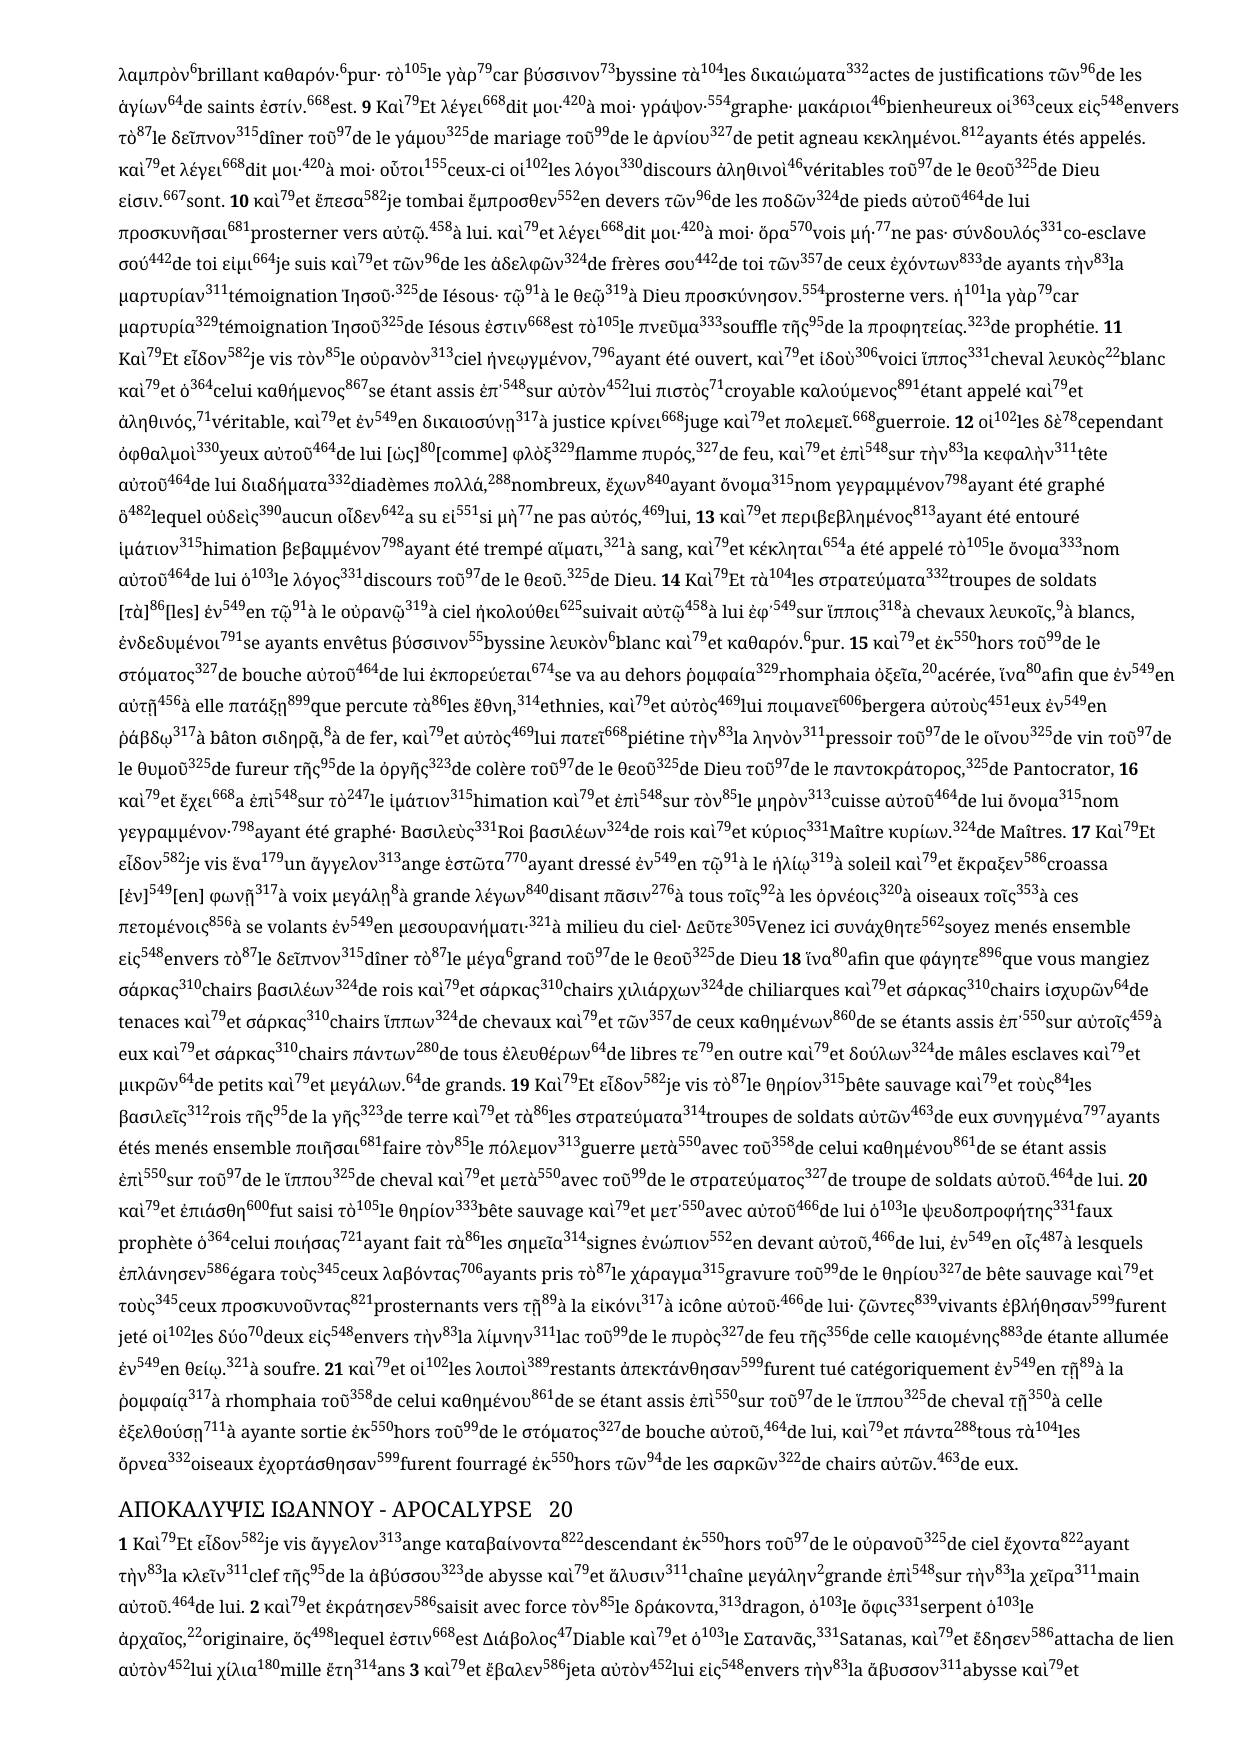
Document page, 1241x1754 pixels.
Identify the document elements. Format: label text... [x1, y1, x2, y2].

text ΑΠΟΚΑΛΥΨΙΣ ΙΩΑΝΝΟΥ - APOCALYPSE 20 [118, 1494, 1181, 1524]
text 1 Καὶ79Et εἶδον582je vis ἄγγελον313ange καταβαίνοντα822descendant ἐκ550hors τοῦ97de le οὐρανοῦ325de ciel ἔχοντα822ayant τὴν83la κλεῖν311clef τῆς95de la ἀβύσσου323de abysse καὶ79et ἅλυσιν311chaîne μεγάλην2grande ἐπὶ548sur τὴν83la χεῖρα311main αὐτοῦ.464de lui. 2 καὶ79et ἐκράτησεν586saisit avec force τὸν85le δράκοντα,313dragon, ὁ103le ὄφις331serpent ὁ103le ἀρχαῖος,22originaire, ὅς498lequel ἐστιν668est Διάβολος47Diable καὶ79et ὁ103le Σατανᾶς,331Satanas, καὶ79et ἔδησεν586attacha de lien αὐτὸν452lui χίλια180mille ἔτη314ans 3 καὶ79et ἔβαλεν586jeta αὐτὸν452lui εἰς548envers τὴν83la ἄβυσσον311abysse καὶ79et ἔκλεισεν586ferma à clef καὶ79et ἐσφράγισεν586scella ἐπάνω552sur le haut αὐτοῦ,464de lui, ἵνα80afin que μὴ77ne pas πλανήσῃ899que égare ἔτι77encore τὰ86les ἔθνη314ethnies ἄχρι80jusqu'à l'extrémité τελεσθῇ911que soit achevé τὰ104les χίλια198mille ἔτη.332ans. μετὰ548après ταῦτα347ces-ci δεῖ668attache de lien λυθῆναι683être délié αὐτὸν452lui μικρὸν4petit χρόνον.313temps. 4 Καὶ79Et εἶδον582je vis θρόνους312trônes καὶ79et ἐκάθισαν585assirent ἐπ᾽548sur αὐτοὺς451eux καὶ79et κρίμα333objet de jugement ἐδόθη600fut donné αὐτοῖς,457à eux, καὶ79et τὰς82les ψυχὰς310âmes τῶν357de ceux πεπελεκισμένων806de ayants étés coupés à la hache διὰ548par le fait de τὴν83la μαρτυρίαν311témoignation Ἰησοῦ325de Iésous καὶ79et διὰ548par le fait de τὸν85le λόγον313discours τοῦ97de le θεοῦ325de Dieu καὶ79et οἵτινες497lesquels des quelconques οὐ77non προσεκύνησαν585prosternèrent vers τὸ87le θηρίον315bête sauvage οὐδὲ79non cependant τὴν83la εἰκόνα311icône αὐτοῦ466de lui καὶ79et οὐκ77non ἔλαβον585prirent τὸ87le χάραγμα315gravure ἐπὶ548sur τὸ247le μέτωπον315front καὶ79et ἐπὶ548sur τὴν83la χεῖρα311main αὐτῶν.463de eux. καὶ79et ἔζησαν585vécurent καὶ79et ἐβασίλευσαν585furent rois μετὰ550avec τοῦ97de le Χριστοῦ325de Christ χίλια180mille ἔτη.314ans. 5 οἱ102les λοιποὶ389restants τῶν96de les νεκρῶν64de morts οὐκ77non ἔζησαν585vécurent ἄχρι80jusqu'à l'extrémité τελεσθῇ911que soit achevé τὰ104les χίλια198mille ἔτη.332ans. Αὕτη362Celle-ci ἡ101la ἀνάστασις329redressement ἡ101la πρώτη.212première. 6 μακάριος71bienheureux καὶ79et ἅγιος71saint ὁ364celui ἔχων840ayant μέρος315part ἐν549en τῇ89à la ἀναστάσει317à redressement τῇ89à la πρώτῃ·206à première· ἐπὶ550sur τούτων357de ceux-ci ὁ103le δεύτερος213deuxième θάνατος331trépas οὐκ77non ἔχει668a ἐξουσίαν,311autorité, ἀλλ᾽79mais ἔσονται611se seront ἱερεῖς330sacrificateurs τοῦ97de le θεοῦ325de Dieu καὶ79et τοῦ97de le Χριστοῦ325de Christ καὶ79et βασιλεύσουσιν605seront rois μετ᾽550avec αὐτοῦ464de lui [τὰ]86[les] χίλια180mille ἔτη.314ans. 7 Καὶ79Et ὅταν80lorsque le cas échéant τελεσθῇ911que soit achevé τὰ104les χίλια198mille ἔτη,332ans, λυθήσεται619sera délié ὁ103le σατανᾶς331Satanas ἐκ550hors τῆς95de la φυλακῆς323de gardiennage αὐτοῦ464de lui 8 καὶ79et ἐξελεύσεται612se sortira πλανῆσαι681égarer τὰ86les ἔθνη314ethnies τὰ347ces ἐν549en ταῖς88à les τέσσαρσιν182à quatre γωνίαις316à coins τῆς95de la γῆς,323de terre, τὸν85le Γὼγ313Gog καὶ79et Μαγώγ,313Magog, συναγαγεῖν681mener ensemble αὐτοὺς451eux εἰς548envers τὸν85le πόλεμον,313guerre, ὧν491de lesquels ὁ103le ἀριθμὸς331nombre αὐτῶν463de eux ὡς80comme ἡ101la ἄμμος329sable τῆς95de la θαλάσσης.323de mer. 9 καὶ79et ἀνέβησαν585montèrent ἐπὶ548sur τὸ87le πλάτος315largeur τῆς95de la γῆς323de terre καὶ79et ἐκύκλωσαν585encerclèrent τὴν83la παρεμβολὴν311installation de côté τῶν96de les ἁγίων64de saints καὶ79et τὴν83la πόλιν311cité τὴν344celle ἠγαπημένην,794ayante étée aimée, καὶ79et κατέβη586descendit πῦρ333feu ἐκ550hors τοῦ97de le οὐρανοῦ325de ciel καὶ79et κατέφαγεν586mangea complètement αὐτούς.451eux. 10 καὶ79et ὁ103le διάβολος71diable ὁ364celui πλανῶν840égarant αὐτοὺς451eux ἐβλήθη600fut jeté εἰς548envers τὴν83la λίμνην311lac τοῦ99de le πυρὸς327de feu καὶ79et θείου327de soufre ὅπου77là où καὶ77aussi τὸ105le θηρίον333bête sauvage καὶ79et ὁ103le ψευδοπροφήτης,331faux prophète, καὶ79et βασανισθήσονται618seront torturé ἡμέρας323de journée καὶ79et νυκτὸς323de nuit εἰς548envers τοὺς84les αἰῶνας312ères τῶν96de les αἰώνων.324de ères. 11 Καὶ79Et εἶδον582je vis θρόνον313trône μέγαν4grand λευκὸν4blanc καὶ79et τὸν346celui καθήμενον849se étant assis ἐπ᾽550sur αὐτοῦ,464de lui, οὗ492de lequel ἀπὸ550au loin τοῦ99de le προσώπου327de face ἔφυγεν586fuit ἡ101la γῆ329terre καὶ79et ὁ103le οὐρανὸς331ciel καὶ79et τόπος331lieu οὐχ77non εὑρέθη600fut trouvé αὐτοῖς.457à eux. 12 καὶ79et εἶδον582je vis τοὺς84les νεκρούς,52morts, τοὺς84les μεγάλους52grands καὶ79et τοὺς84les μικρούς,52petits, ἑστῶτας769ayants dressés ἐνώπιον552en devant τοῦ97de le θρόνου.325de trône. καὶ79et βιβλία332papiers de bibles ἠνοίχθησαν,599furent ouvert, καὶ79et ἄλλο134autre βιβλίον333papier de bible ἠνεῴχθη,600fut ouvert, ὅ500lequel ἐστιν668est τῆς356de celle ζωῆς,323de vie, καὶ79et ἐκρίθησαν599furent jugé οἱ102les νεκροὶ70morts ἐκ550hors τῶν359de ces γεγραμμένων808de ayants étés graphés ἐν549en τοῖς92à les βιβλίοις320à papiers de bibles κατὰ548selon τὰ86les ἔργα314travaux αὐτῶν.463de eux. 13 καὶ79et ἔδωκεν586donna ἡ101la θάλασσα329mer τοὺς84les νεκροὺς52morts τοὺς479ceux ἐν549en αὐτῇ456à elle καὶ79et ὁ103le θάνατος331trépas καὶ79et ὁ103le ᾅδης331séjour des morts ἔδωκαν585donnèrent τοὺς84les νεκροὺς52morts τοὺς479ceux ἐν549en αὐτοῖς,457à eux, καὶ79et ἐκρίθησαν599furent jugé ἕκαστος390chacun κατὰ548selon τὰ86les ἔργα314travaux αὐτῶν.463de eux. 14 καὶ79et ὁ103le θάνατος331trépas καὶ79et ὁ103le ᾅδης331séjour des morts ἐβλήθησαν599furent jeté εἰς548envers τὴν83la λίμνην311lac τοῦ99de le πυρός.327de feu. οὗτος156celui-ci ὁ103le θάνατος331trépas ὁ103le δεύτερός213deuxième ἐστιν,668est, ἡ101la λίμνη329lac τοῦ99de le πυρός.327de feu. 15 καὶ79et εἴ80si τις390un quelconque οὐχ77non εὑρέθη600fut trouvé ἐν549en τῇ89à la βίβλῳ317à bible τῆς95de la ζωῆς323de vie γεγραμμένος,813ayant été graphé, ἐβλήθη600fut jeté εἰς548envers τὴν83la λίμνην311lac τοῦ99de le πυρός.327de feu. [118, 1528, 1181, 1682]
text 1 Μετὰ548Après ταῦτα347ces-ci ἤκουσα582j'écoutai ὡς80comme φωνὴν311voix μεγάλην2grande ὄχλου325de foule πολλοῦ281de nombreux ἐν549en τῷ91à le οὐρανῷ319à ciel λεγόντων·833de disants· ἁλληλουϊά·304Allélouia· ἡ101la σωτηρία329sauvetage καὶ79et ἡ101la δόξα329gloire καὶ79et ἡ101la δύναμις329puissance τοῦ97de le θεοῦ325de Dieu ἡμῶν,423de nous, 2 ὅτι80en ce que ἀληθιναὶ68véritables καὶ79et δίκαιαι68justes αἱ100les κρίσεις328jugements αὐτοῦ·464de lui· ὅτι80en ce que ἔκρινεν586jugea τὴν83la πόρνην311pornée τὴν83la μεγάλην2grande ἥτις496laquelle une quelconque ἔφθειρεν625corrompait τὴν83la γῆν311terre ἐν549en τῇ89à la πορνείᾳ317à pornation αὐτῆς,462de elle, καὶ79et ἐξεδίκησεν586vengea τὸ87le αἷμα315sang τῶν96de les δούλων324de mâles esclaves αὐτοῦ464de lui ἐκ550hors χειρὸς323de main αὐτῆς.462de elle. 3 Καὶ79Et δεύτερον77deuxièmement εἴρηκαν·641ont dit· ἁλληλουϊά·304Allélouia· καὶ79et ὁ103le καπνὸς331fumée αὐτῆς462de elle ἀναβαίνει668monte εἰς548envers τοὺς84les αἰῶνας312ères τῶν96de les αἰώνων.324de ères. 4 καὶ79et ἔπεσαν585tombèrent οἱ102les πρεσβύτεροι70plus anciens οἱ102les εἴκοσι196vingt τέσσαρες196quatre καὶ79et τὰ104les τέσσαρα198quatre ζῷα332êtres vivants καὶ79et προσεκύνησαν585prosternèrent vers τῷ91à le θεῷ319à Dieu τῷ352à celui καθημένῳ855à se étant assis ἐπὶ549sur τῷ91à le θρόνῳ319à trône λέγοντες·839disants· ἀμὴν304amen ἁλληλουϊά.304Allélouia. 5 Καὶ79Et φωνὴ329voix ἀπὸ550au loin τοῦ97de le θρόνου325de trône ἐξῆλθεν586sortit λέγουσα·838disante· αἰνεῖτε569louez τῷ91à le θεῷ319à Dieu ἡμῶν423de nous πάντες290tous οἱ108les δοῦλοι336mâles esclaves αὐτοῦ464de lui [καὶ]79[et] οἱ368ceux φοβούμενοι870se effrayants αὐτόν,452lui, οἱ108les μικροὶ75petits καὶ79et οἱ108les μεγάλοι.75grands. 6 Καὶ79Et ἤκουσα582j'écoutai ὡς80comme φωνὴν311voix ὄχλου325de foule πολλοῦ281de nombreux καὶ79et ὡς80comme φωνὴν311voix ὑδάτων326de eaux πολλῶν282de nombreux καὶ79et ὡς80comme φωνὴν311voix βροντῶν322de tonnerres ἰσχυρῶν13de tenaces λεγόντων·833de disants· ἁλληλουϊά,304Allélouia, ὅτι80en ce que ἐβασίλευσεν586fut roi κύριος331Maître ὁ103le θεὸς331Dieu [ἡμῶν]423[de nous] ὁ103le παντοκράτωρ.331Pantocrator. 7 χαίρωμεν916que nous soyons de joie καὶ79et ἀγαλλιῶμεν916que nous exultions καὶ79et δῶμεν894que nous donnions τὴν83la δόξαν311gloire αὐτῷ,458à lui, ὅτι80en ce que ἦλθεν586vint ὁ103le γάμος331mariage τοῦ99de le ἀρνίου327de petit agneau καὶ79et ἡ101la γυνὴ329femme αὐτοῦ464de lui ἡτοίμασεν586prépara ἑαυτὴν526elle-même 8 καὶ79et ἐδόθη600fut donné αὐτῇ456à elle ἵνα80afin que περιβάληται905que se entoure βύσσινον55byssine λαμπρὸν6brillant καθαρόν·6pur· τὸ105le γὰρ79car βύσσινον73byssine τὰ104les δικαιώματα332actes de justifications τῶν96de les ἁγίων64de saints ἐστίν.668est. 9 Καὶ79Et λέγει668dit μοι·420à moi· γράψον·554graphe· μακάριοι46bienheureux οἱ363ceux εἰς548envers τὸ87le δεῖπνον315dîner τοῦ97de le γάμου325de mariage τοῦ99de le ἀρνίου327de petit agneau κεκλημένοι.812ayants étés appelés. καὶ79et λέγει668dit μοι·420à moi· οὗτοι155ceux-ci οἱ102les λόγοι330discours ἀληθινοὶ46véritables τοῦ97de le θεοῦ325de Dieu εἰσιν.667sont. 10 καὶ79et ἔπεσα582je tombai ἔμπροσθεν552en devers τῶν96de les ποδῶν324de pieds αὐτοῦ464de lui προσκυνῆσαι681prosterner vers αὐτῷ.458à lui. καὶ79et λέγει668dit μοι·420à moi· ὅρα570vois μή·77ne pas· σύνδουλός331co-esclave σού442de toi εἰμι664je suis καὶ79et τῶν96de les ἀδελφῶν324de frères σου442de toi τῶν357de ceux ἐχόντων833de ayants τὴν83la μαρτυρίαν311témoignation Ἰησοῦ·325de Iésous· τῷ91à le θεῷ319à Dieu προσκύνησον.554prosterne vers. ἡ101la γὰρ79car μαρτυρία329témoignation Ἰησοῦ325de Iésous ἐστιν668est τὸ105le πνεῦμα333souffle τῆς95de la προφητείας.323de prophétie. 11 Καὶ79Et εἶδον582je vis τὸν85le οὐρανὸν313ciel ἠνεῳγμένον,796ayant été ouvert, καὶ79et ἰδοὺ306voici ἵππος331cheval λευκὸς22blanc καὶ79et ὁ364celui καθήμενος867se étant assis ἐπ᾽548sur αὐτὸν452lui πιστὸς71croyable καλούμενος891étant appelé καὶ79et ἀληθινός,71véritable, καὶ79et ἐν549en δικαιοσύνῃ317à justice κρίνει668juge καὶ79et πολεμεῖ.668guerroie. 12 οἱ102les δὲ78cependant ὀφθαλμοὶ330yeux αὐτοῦ464de lui [ὡς]80[comme] φλὸξ329flamme πυρός,327de feu, καὶ79et ἐπὶ548sur τὴν83la κεφαλὴν311tête αὐτοῦ464de lui διαδήματα332diadèmes πολλά,288nombreux, ἔχων840ayant ὄνομα315nom γεγραμμένον798ayant été graphé ὃ482lequel οὐδεὶς390aucun οἶδεν642a su εἰ551si μὴ77ne pas αὐτός,469lui, 13 καὶ79et περιβεβλημένος813ayant été entouré ἱμάτιον315himation βεβαμμένον798ayant été trempé αἵματι,321à sang, καὶ79et κέκληται654a été appelé τὸ105le ὄνομα333nom αὐτοῦ464de lui ὁ103le λόγος331discours τοῦ97de le θεοῦ.325de Dieu. 14 Καὶ79Et τὰ104les στρατεύματα332troupes de soldats [τὰ]86[les] ἐν549en τῷ91à le οὐρανῷ319à ciel ἠκολούθει625suivait αὐτῷ458à lui ἐφ᾽549sur ἵπποις318à chevaux λευκοῖς,9à blancs, ἐνδεδυμένοι791se ayants envêtus βύσσινον55byssine λευκὸν6blanc καὶ79et καθαρόν.6pur. 15 καὶ79et ἐκ550hors τοῦ99de le στόματος327de bouche αὐτοῦ464de lui ἐκπορεύεται674se va au dehors ῥομφαία329rhomphaia ὀξεῖα,20acérée, ἵνα80afin que ἐν549en αὐτῇ456à elle πατάξῃ899que percute τὰ86les ἔθνη,314ethnies, καὶ79et αὐτὸς469lui ποιμανεῖ606bergera αὐτοὺς451eux ἐν549en ῥάβδῳ317à bâton σιδηρᾷ,8à de fer, καὶ79et αὐτὸς469lui πατεῖ668piétine τὴν83la ληνὸν311pressoir τοῦ97de le οἴνου325de vin τοῦ97de le θυμοῦ325de fureur τῆς95de la ὀργῆς323de colère τοῦ97de le θεοῦ325de Dieu τοῦ97de le παντοκράτορος,325de Pantocrator, 16 καὶ79et ἔχει668a ἐπὶ548sur τὸ247le ἱμάτιον315himation καὶ79et ἐπὶ548sur τὸν85le μηρὸν313cuisse αὐτοῦ464de lui ὄνομα315nom γεγραμμένον·798ayant été graphé· Βασιλεὺς331Roi βασιλέων324de rois καὶ79et κύριος331Maître κυρίων.324de Maîtres. 17 Καὶ79Et εἶδον582je vis ἕνα179un ἄγγελον313ange ἑστῶτα770ayant dressé ἐν549en τῷ91à le ἡλίῳ319à soleil καὶ79et ἔκραξεν586croassa [ἐν]549[en] φωνῇ317à voix μεγάλῃ8à grande λέγων840disant πᾶσιν276à tous τοῖς92à les ὀρνέοις320à oiseaux τοῖς353à ces πετομένοις856à se volants ἐν549en μεσουρανήματι·321à milieu du ciel· Δεῦτε305Venez ici συνάχθητε562soyez menés ensemble εἰς548envers τὸ87le δεῖπνον315dîner τὸ87le μέγα6grand τοῦ97de le θεοῦ325de Dieu 18 ἵνα80afin que φάγητε896que vous mangiez σάρκας310chairs βασιλέων324de rois καὶ79et σάρκας310chairs χιλιάρχων324de chiliarques καὶ79et σάρκας310chairs ἰσχυρῶν64de tenaces καὶ79et σάρκας310chairs ἵππων324de chevaux καὶ79et τῶν357de ceux καθημένων860de se étants assis ἐπ᾽550sur αὐτοῖς459à eux καὶ79et σάρκας310chairs πάντων280de tous ἐλευθέρων64de libres τε79en outre καὶ79et δούλων324de mâles esclaves καὶ79et μικρῶν64de petits καὶ79et μεγάλων.64de grands. 19 Καὶ79Et εἶδον582je vis τὸ87le θηρίον315bête sauvage καὶ79et τοὺς84les βασιλεῖς312rois τῆς95de la γῆς323de terre καὶ79et τὰ86les στρατεύματα314troupes de soldats αὐτῶν463de eux συνηγμένα797ayants étés menés ensemble ποιῆσαι681faire τὸν85le πόλεμον313guerre μετὰ550avec τοῦ358de celui καθημένου861de se étant assis ἐπὶ550sur τοῦ97de le ἵππου325de cheval καὶ79et μετὰ550avec τοῦ99de le στρατεύματος327de troupe de soldats αὐτοῦ.464de lui. 20 καὶ79et ἐπιάσθη600fut saisi τὸ105le θηρίον333bête sauvage καὶ79et μετ᾽550avec αὐτοῦ466de lui ὁ103le ψευδοπροφήτης331faux prophète ὁ364celui ποιήσας721ayant fait τὰ86les σημεῖα314signes ἐνώπιον552en devant αὐτοῦ,466de lui, ἐν549en οἷς487à lesquels ἐπλάνησεν586égara τοὺς345ceux λαβόντας706ayants pris τὸ87le χάραγμα315gravure τοῦ99de le θηρίου327de bête sauvage καὶ79et τοὺς345ceux προσκυνοῦντας821prosternants vers τῇ89à la εἰκόνι317à icône αὐτοῦ·466de lui· ζῶντες839vivants ἐβλήθησαν599furent jeté οἱ102les δύο70deux εἰς548envers τὴν83la λίμνην311lac τοῦ99de le πυρὸς327de feu τῆς356de celle καιομένης883de étante allumée ἐν549en θείῳ.321à soufre. 21 καὶ79et οἱ102les λοιποὶ389restants ἀπεκτάνθησαν599furent tué catégoriquement ἐν549en τῇ89à la ῥομφαίᾳ317à rhomphaia τοῦ358de celui καθημένου861de se étant assis ἐπὶ550sur τοῦ97de le ἵππου325de cheval τῇ350à celle ἐξελθούσῃ711à ayante sortie ἐκ550hors τοῦ99de le στόματος327de bouche αὐτοῦ,464de lui, καὶ79et πάντα288tous τὰ104les ὄρνεα332oiseaux ἐχορτάσθησαν599furent fourragé ἐκ550hors τῶν94de les σαρκῶν322de chairs αὐτῶν.463de eux. [118, 59, 1181, 1475]
